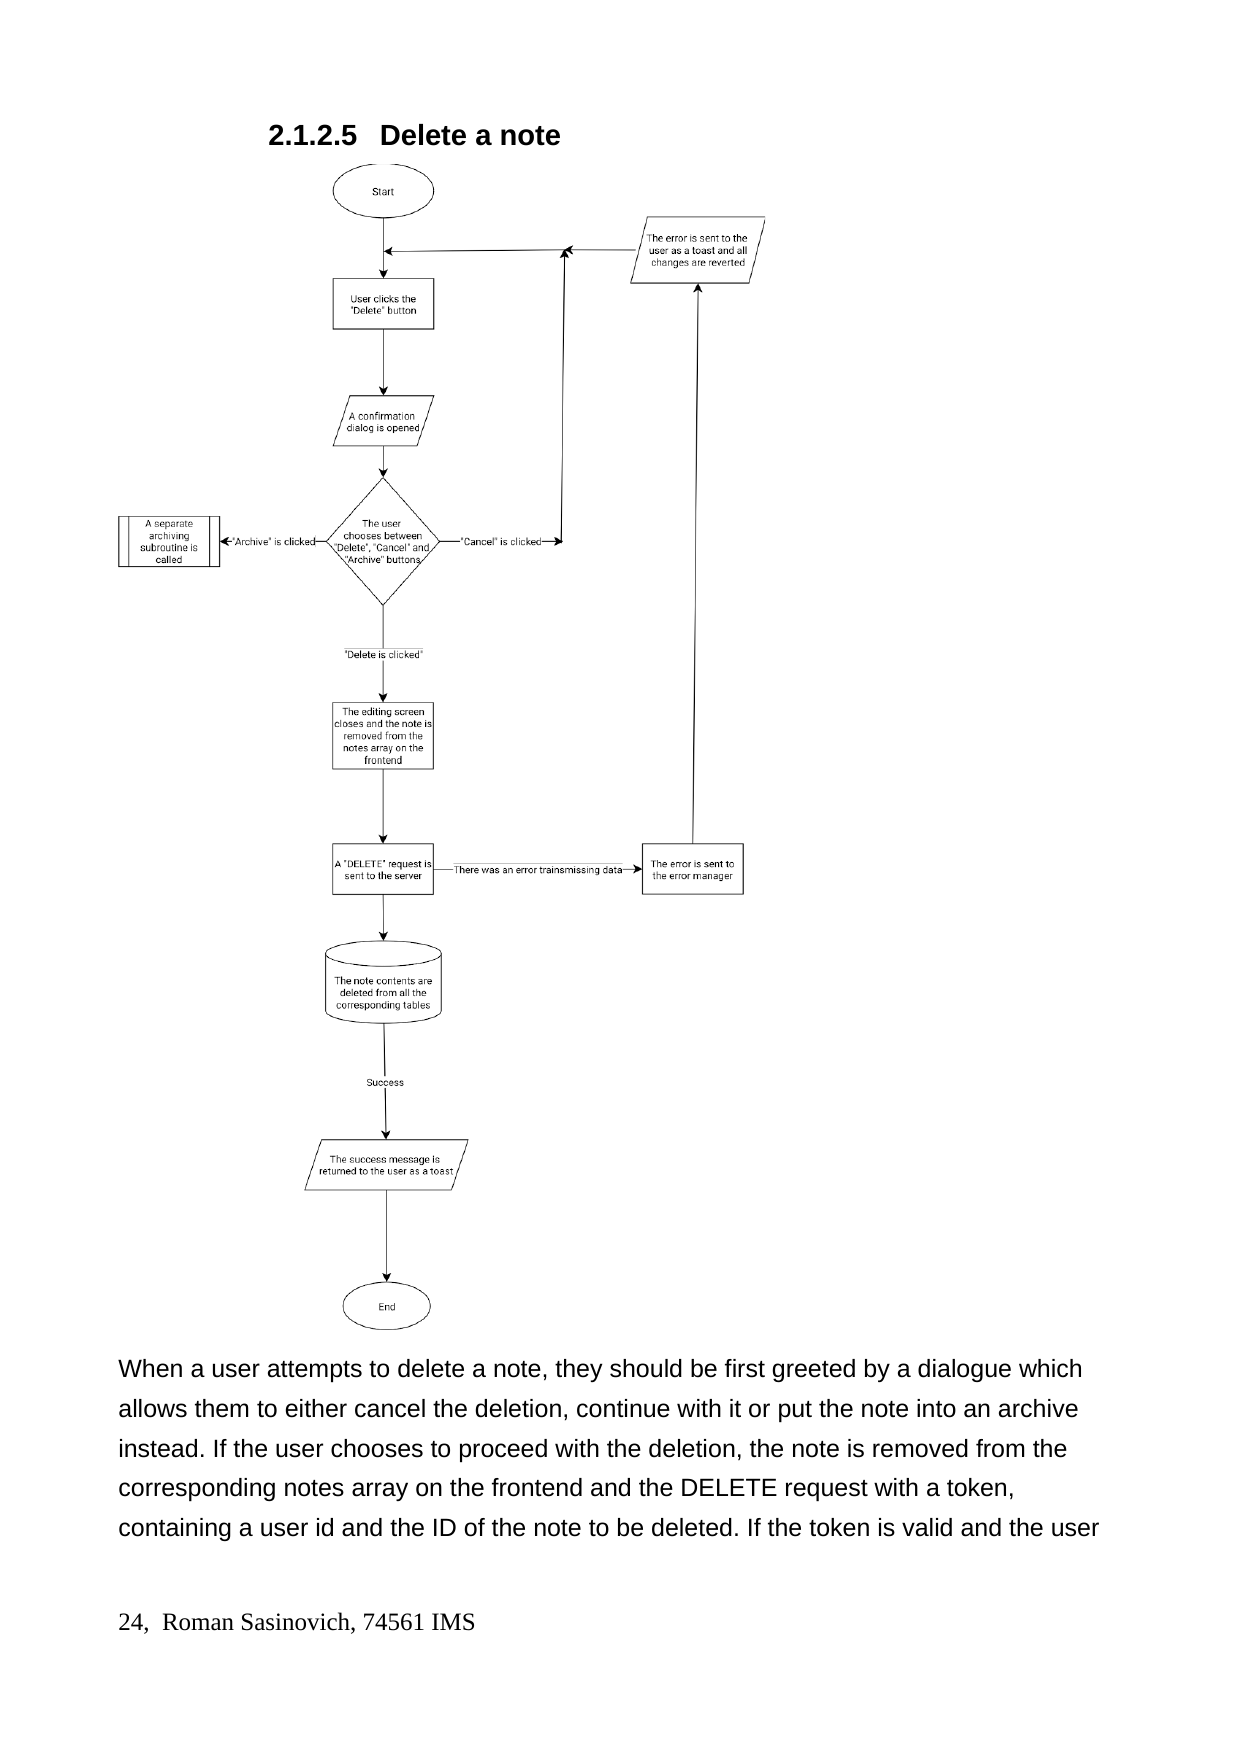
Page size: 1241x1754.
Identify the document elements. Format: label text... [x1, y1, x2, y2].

picture [118, 164, 765, 1330]
subtitle Delete a note [268, 118, 1122, 152]
list When a user attempts to delete a note, they should be first greeted by a dialogue which allows them to either cancel the deletion, continue with it or put the note into an archive instead. If the user chooses to proceed with the deletion, the note is removed from the corresponding notes array on the frontend and the DELETE request with a token, containing a user id and the ID of the note to be deleted. If the token is valid and the user [118, 1354, 1122, 1541]
